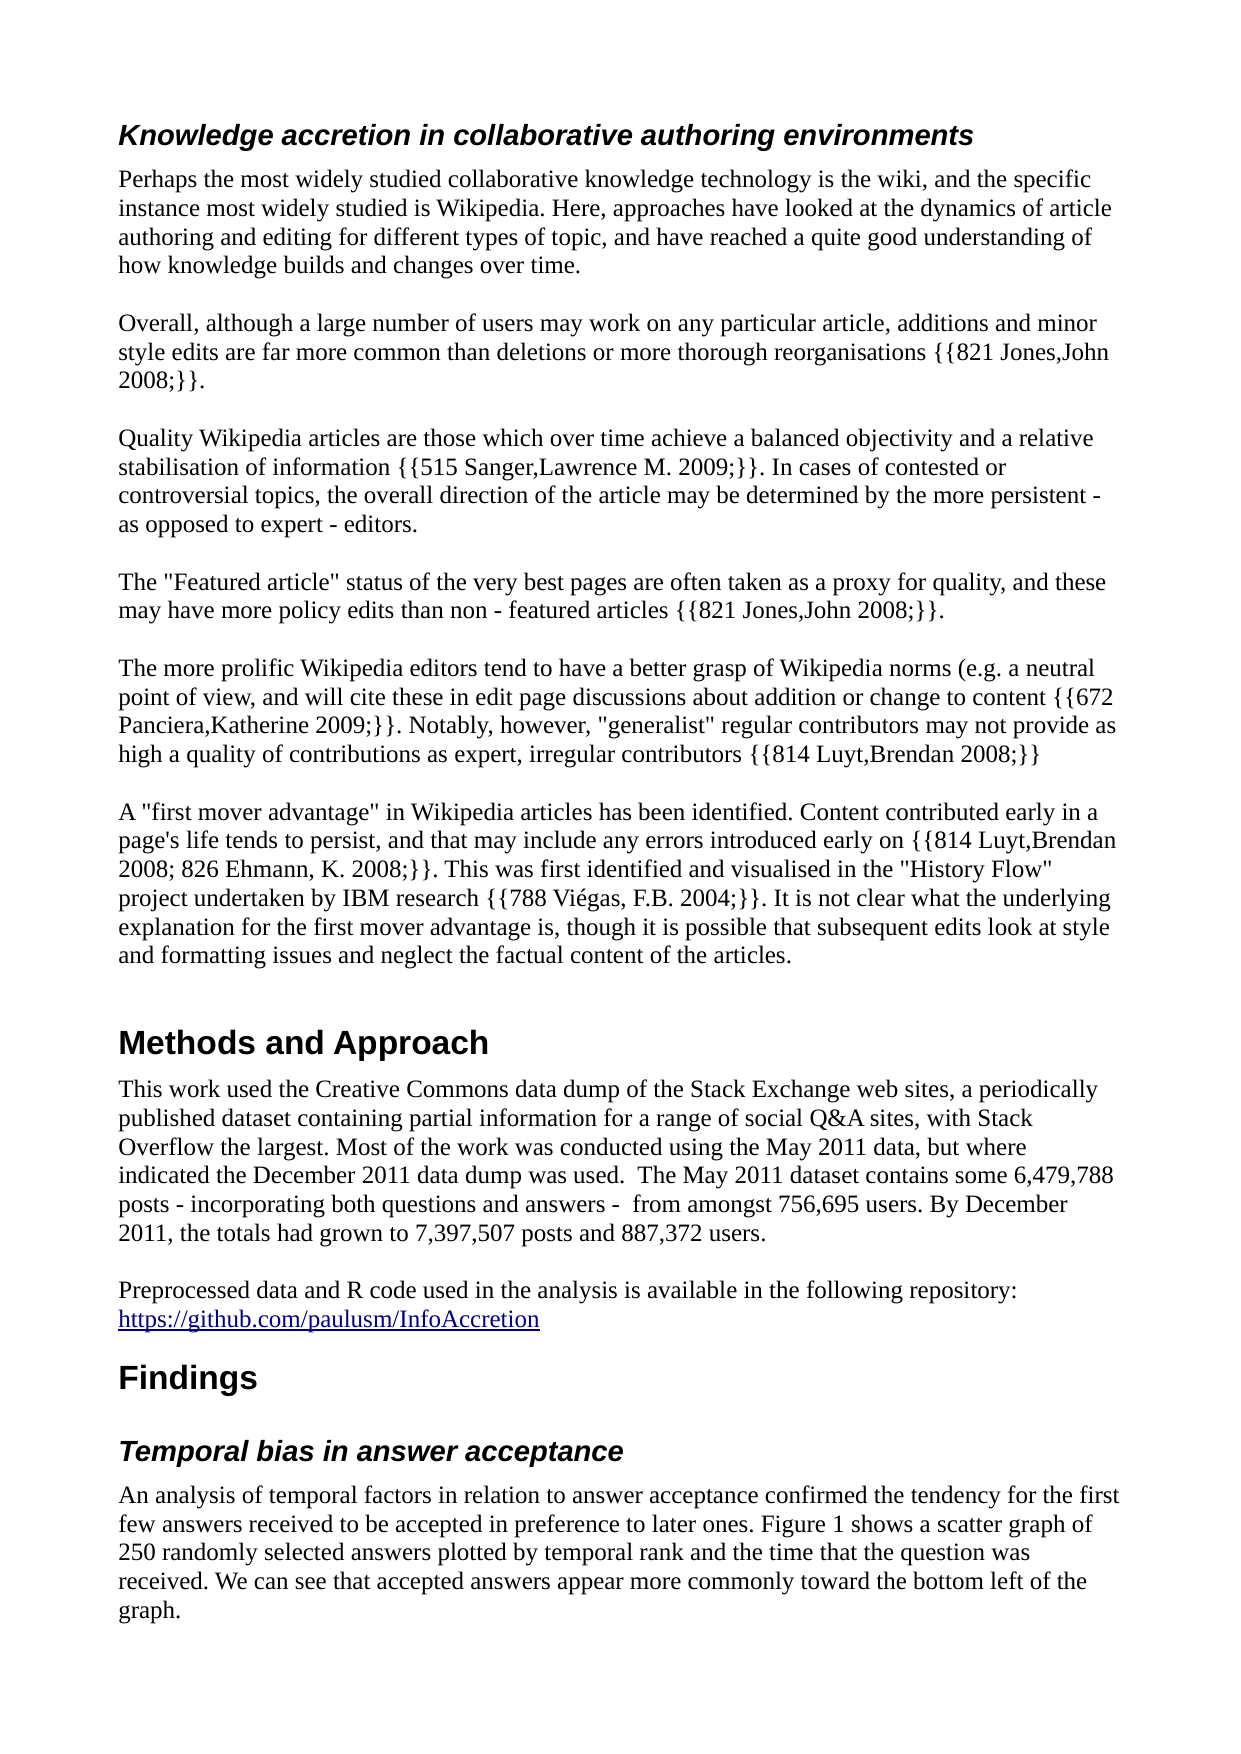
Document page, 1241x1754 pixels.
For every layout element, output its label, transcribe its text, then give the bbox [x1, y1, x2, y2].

subtitle Findings [118, 1358, 1122, 1396]
text This work used the Creative Commons data dump of the Stack Exchange web sites, a periodically published dataset containing partial information for a range of social Q&A sites, with Stack Overflow the largest. Most of the work was conducted using the May 2011 data, but where indicated the December 2011 data dump was used. The May 2011 dataset contains some 6,479,788 posts - incorporating both questions and answers - from amongst 756,695 users. By December 2011, the totals had grown to 7,397,507 posts and 887,372 users. [118, 1074, 1122, 1247]
text Preprocessed data and R code used in the analysis is available in the following repository: https://github.com/paulusm/InfoAccretion [118, 1275, 1122, 1333]
text The "Featured article" status of the very best pages are often taken as a proxy for quality, and these may have more policy edits than non - featured articles {{821 Jones,John 2008;}}. [118, 567, 1122, 624]
subtitle Temporal bias in answer acceptance [118, 1434, 1122, 1467]
subtitle Methods and Approach [118, 1023, 1122, 1062]
text Overall, although a large number of users may work on any particular article, additions and minor style edits are far more common than deletions or more thorough reorganisations {{821 Jones,John 2008;}}. [118, 308, 1122, 394]
subtitle Knowledge accretion in collaborative authoring environments [118, 118, 1122, 152]
text A "first mover advantage" in Wikipedia articles has been identified. Content contributed early in a page's life tends to persist, and that may include any errors introduced early on {{814 Luyt,Brendan 2008; 826 Ehmann, K. 2008;}}. This was first identified and visualised in the "History Flow" project undertaken by IBM research {{788 Viégas, F.B. 2004;}}. It is not clear what the underlying explanation for the first mover advantage is, though it is possible that subsequent edits look at style and formatting issues and neglect the factual content of the articles. [118, 797, 1122, 969]
text Perhaps the most widely studied collaborative knowledge technology is the wiki, and the specific instance most widely studied is Wikipedia. Here, approaches have looked at the dynamics of article authoring and editing for different types of topic, and have reached a quite good understanding of how knowledge builds and changes over time. [118, 164, 1122, 279]
text Quality Wikipedia articles are those which over time achieve a balanced objectivity and a relative stabilisation of information {{515 Sanger,Lawrence M. 2009;}}. In cases of contested or controversial topics, the overall direction of the article may be determined by the more persistent - as opposed to expert - editors. [118, 423, 1122, 538]
text The more prolific Wikipedia editors tend to have a better grasp of Wikipedia norms (e.g. a neutral point of view, and will cite these in edit page discussions about addition or change to content {{672 Panciera,Katherine 2009;}}. Notably, however, "generalist" regular contributors may not provide as high a quality of contributions as expert, irregular contributors {{814 Luyt,Brendan 2008;}} [118, 653, 1122, 768]
text An analysis of temporal factors in relation to answer acceptance confirmed the tendency for the first few answers received to be accepted in preference to later ones. Figure 1 shows a scatter graph of 250 randomly selected answers plotted by temporal rank and the time that the question was received. We can see that accepted answers appear more commonly toward the bottom left of the graph. [118, 1480, 1122, 1624]
